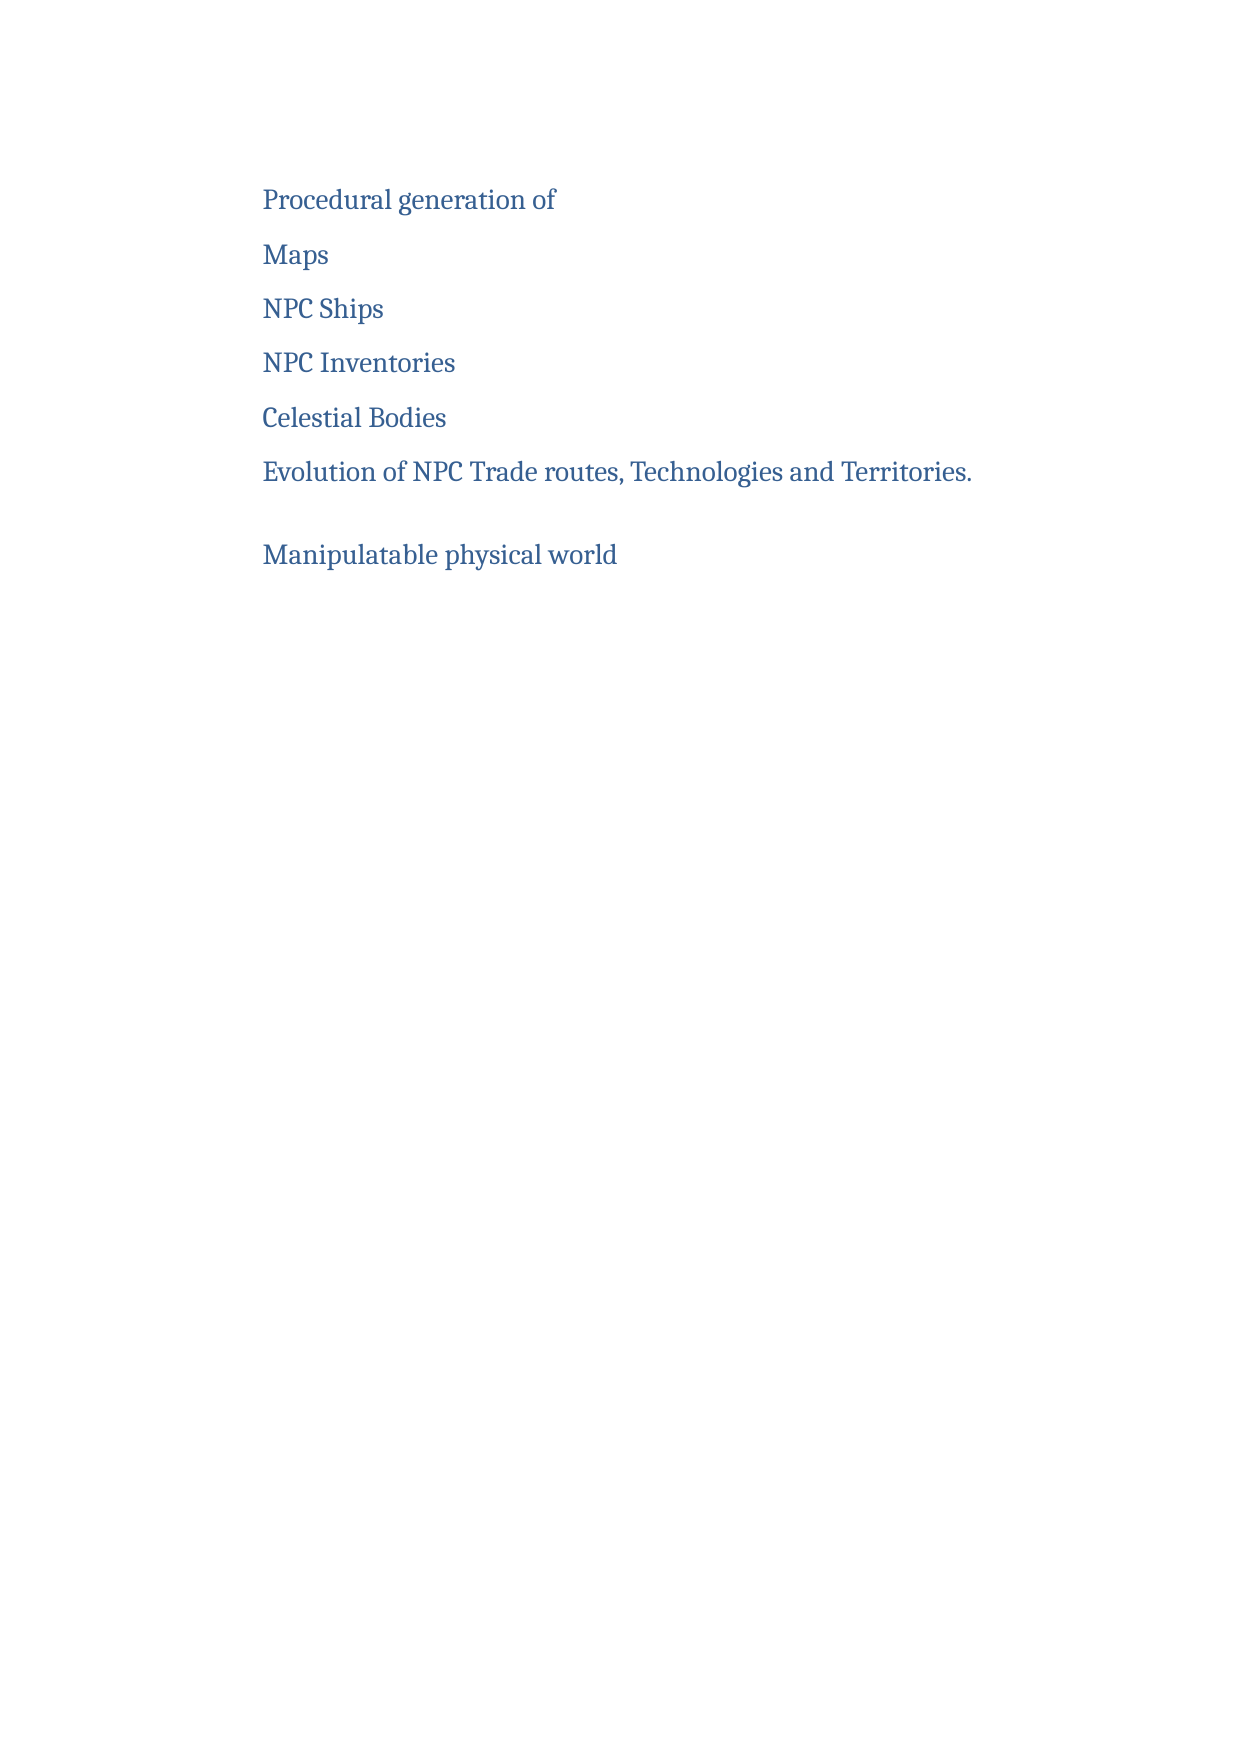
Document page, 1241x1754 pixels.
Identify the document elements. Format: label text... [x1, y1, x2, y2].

text Manipulatable physical world [262, 538, 1090, 571]
text Celestial Bodies [262, 401, 1090, 434]
text NPC Inventories [262, 347, 1090, 380]
text Maps [262, 238, 1090, 271]
text NPC Ships [262, 292, 1090, 326]
text Procedural generation of [262, 183, 1090, 217]
text Evolution of NPC Trade routes, Technologies and Territories. [262, 455, 1090, 517]
